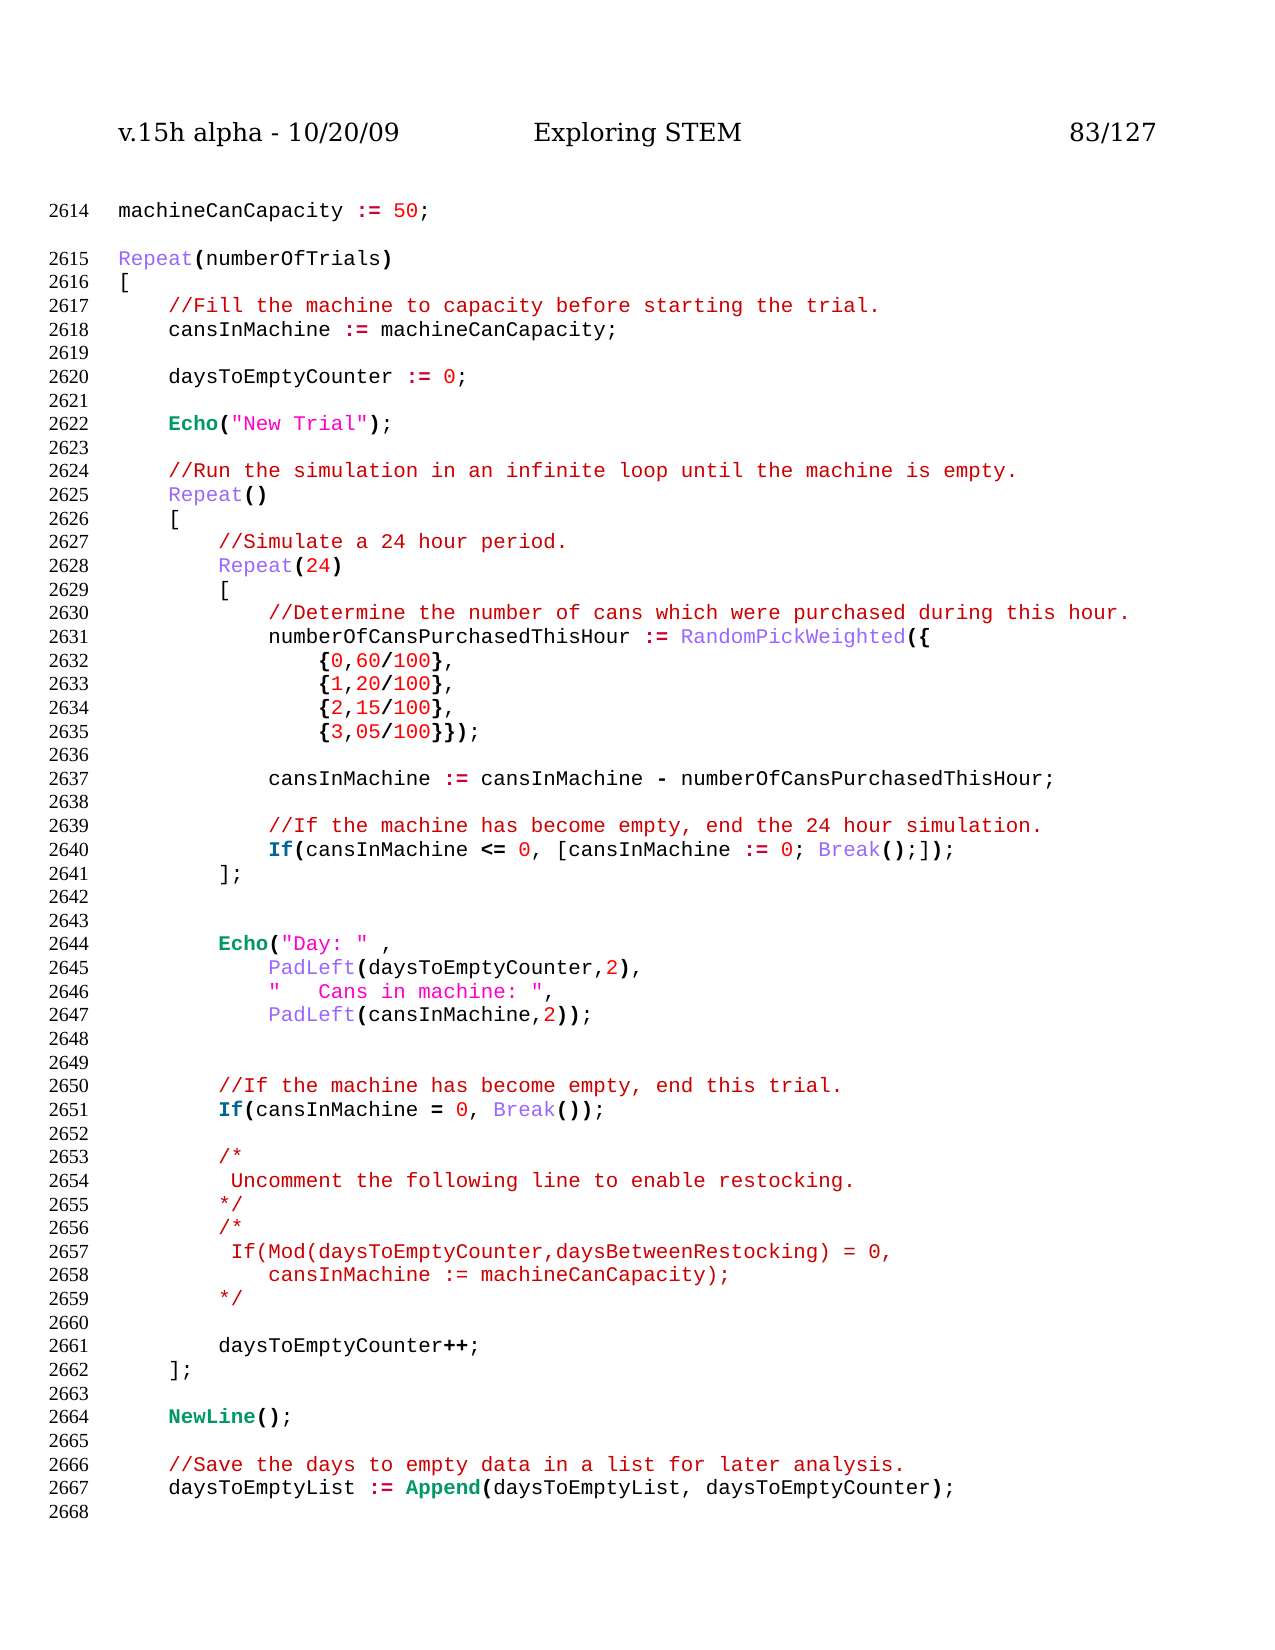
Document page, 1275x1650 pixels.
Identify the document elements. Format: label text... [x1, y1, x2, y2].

text cansInMachine := cansInMachine - numberOfCansPurchasedThisHour; [118, 768, 1157, 792]
text PadLeft(cansInMachine,2)); [118, 1004, 1157, 1028]
text If(Mod(daysToEmptyCounter,daysBetweenRestocking) = 0, [118, 1241, 1157, 1264]
text Repeat(numberOfTrials) [118, 248, 1157, 271]
text machineCanCapacity := 50; [118, 200, 1157, 224]
text Echo("Day: " , [118, 933, 1157, 957]
text ]; [118, 862, 1157, 886]
text If(cansInMachine = 0, Break()); [118, 1099, 1157, 1123]
text [ [118, 579, 1157, 602]
text PadLeft(daysToEmptyCounter,2), [118, 957, 1157, 981]
text */ [118, 1288, 1157, 1312]
text Echo("New Trial"); [118, 413, 1157, 437]
text //Fill the machine to capacity before starting the trial. [118, 295, 1157, 319]
text " Cans in machine: ", [118, 981, 1157, 1004]
text [ [118, 508, 1157, 531]
text [ [118, 271, 1157, 295]
text cansInMachine := machineCanCapacity); [118, 1264, 1157, 1288]
text If(cansInMachine <= 0, [cansInMachine := 0; Break();]); [118, 839, 1157, 862]
text Uncomment the following line to enable restocking. [118, 1170, 1157, 1193]
text //Simulate a 24 hour period. [118, 531, 1157, 555]
text {0,60/100}, [118, 650, 1157, 673]
text {1,20/100}, [118, 673, 1157, 697]
text //Save the days to empty data in a list for later analysis. [118, 1454, 1157, 1477]
text //Run the simulation in an infinite loop until the machine is empty. [118, 461, 1157, 484]
text {2,15/100}, [118, 697, 1157, 721]
text {3,05/100}}); [118, 721, 1157, 744]
text daysToEmptyCounter := 0; [118, 366, 1157, 389]
text NewLine(); [118, 1406, 1157, 1430]
text //If the machine has become empty, end the 24 hour simulation. [118, 815, 1157, 839]
text ]; [118, 1359, 1157, 1383]
text daysToEmptyCounter++; [118, 1335, 1157, 1359]
text /* [118, 1146, 1157, 1170]
text //Determine the number of cans which were purchased during this hour. [118, 602, 1157, 626]
text cansInMachine := machineCanCapacity; [118, 319, 1157, 342]
text Repeat(24) [118, 555, 1157, 579]
text */ [118, 1193, 1157, 1217]
text Repeat() [118, 484, 1157, 508]
text daysToEmptyList := Append(daysToEmptyList, daysToEmptyCounter); [118, 1477, 1157, 1501]
text /* [118, 1217, 1157, 1241]
text numberOfCansPurchasedThisHour := RandomPickWeighted({ [118, 626, 1157, 650]
text //If the machine has become empty, end this trial. [118, 1075, 1157, 1099]
